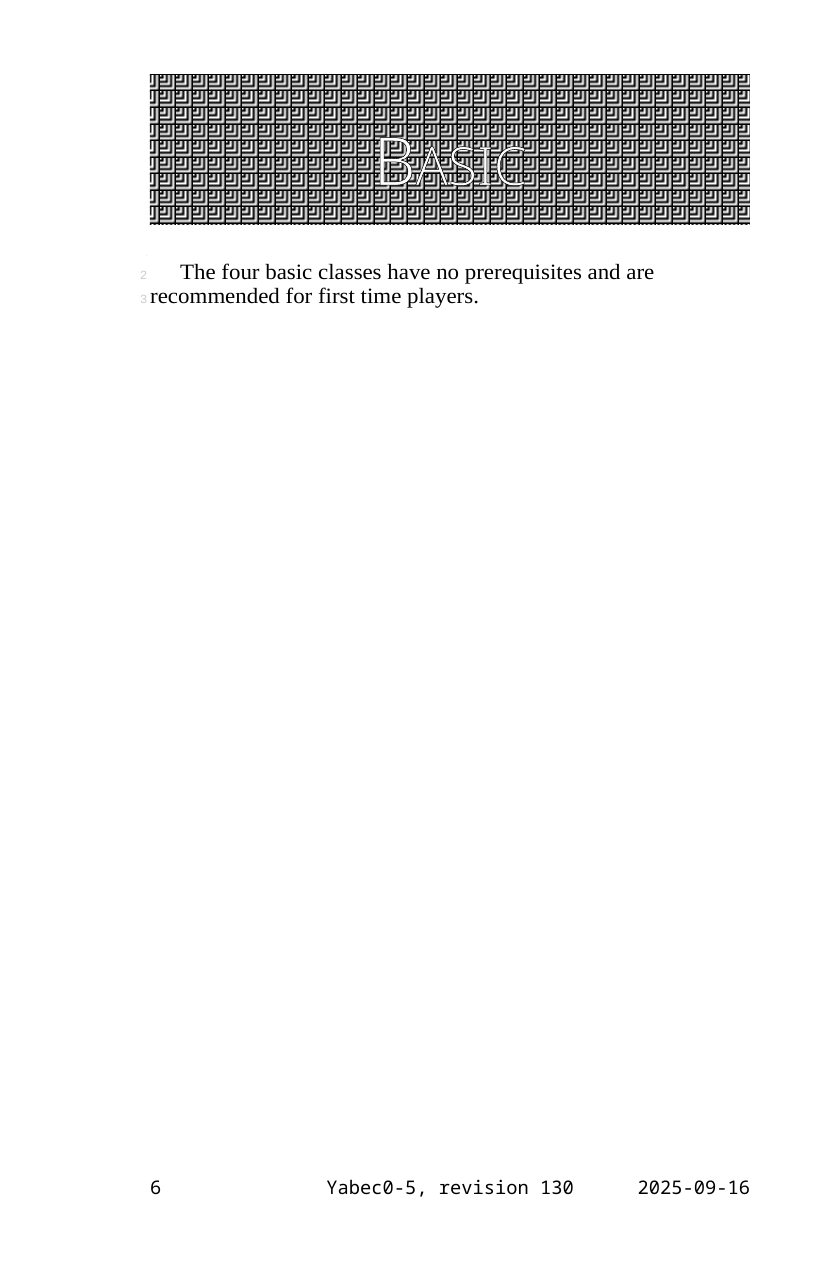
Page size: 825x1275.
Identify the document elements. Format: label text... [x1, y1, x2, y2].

picture [149, 74, 750, 225]
text The four basic classes have no prerequisites and are recommended for first time players. [150, 260, 750, 308]
